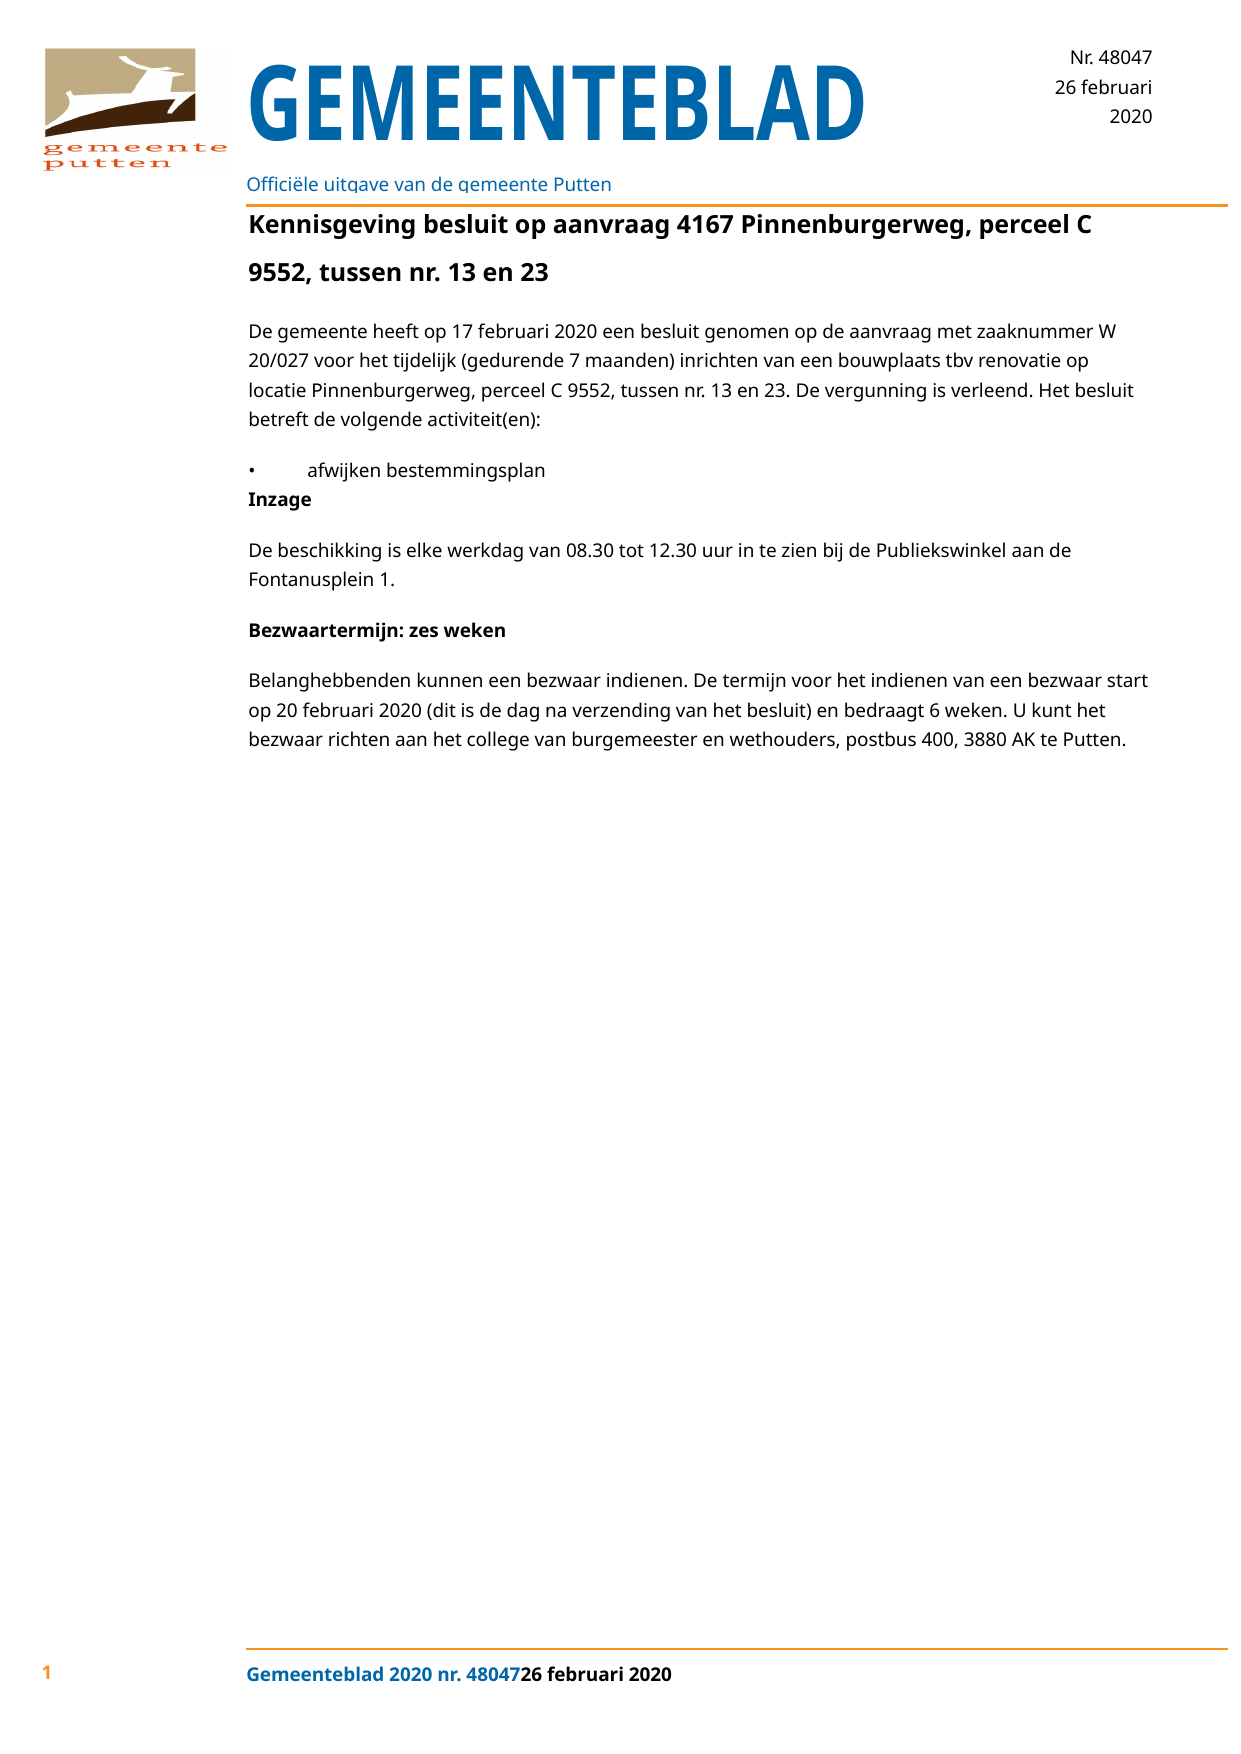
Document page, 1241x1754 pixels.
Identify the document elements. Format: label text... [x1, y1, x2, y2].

text Kennisgeving besluit op aanvraag 4167 Pinnenburgerweg, perceel C 9552, tussen nr. 13 en 23 [248, 207, 1152, 288]
text Belanghebbenden kunnen een bezwaar indienen. De termijn voor het indienen van een bezwaar start op 20 februari 2020 (dit is de dag na verzending van het besluit) en bedraagt 6 weken. U kunt het bezwaar richten aan het college van burgemeester en wethouders, postbus 400, 3880 AK te Putten. [248, 667, 1152, 752]
text Bezwaartermijn: zes weken [248, 617, 1152, 643]
text De gemeente heeft op 17 februari 2020 een besluit genomen op de aanvraag met zaaknummer W 20/027 voor het tijdelijk (gedurende 7 maanden) inrichten van een bouwplaats tbv renovatie op locatie Pinnenburgerweg, perceel C 9552, tussen nr. 13 en 23. De vergunning is verleend. Het besluit betreft de volgende activiteit(en): [248, 318, 1152, 432]
picture [41, 47, 231, 172]
text De beschikking is elke werkdag van 08.30 tot 12.30 uur in te zien bij de Publiekswinkel aan de Fontanusplein 1. [248, 537, 1152, 592]
list afwijken bestemmingsplan [248, 457, 1152, 483]
text Inzage [248, 487, 1152, 512]
